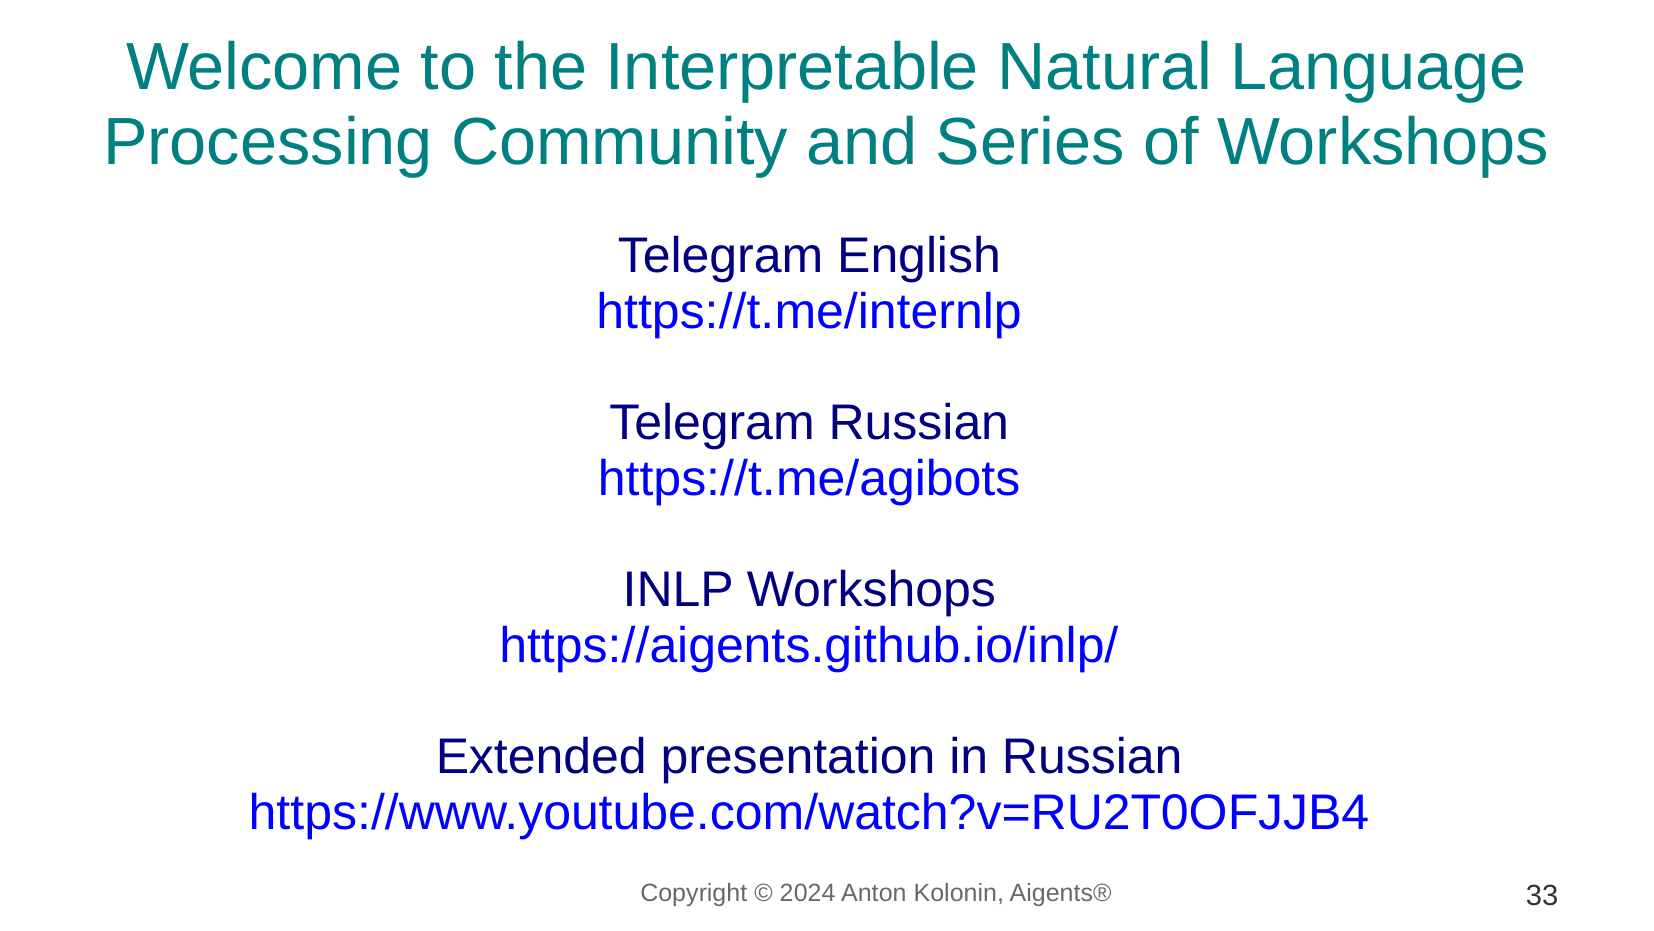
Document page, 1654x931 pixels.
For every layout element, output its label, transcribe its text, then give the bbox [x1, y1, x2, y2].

text_box Telegram English https://t.me/internlp Telegram Russian https://t.me/agibots INLP Workshops https://aigents.github.io/inlp/ Extended presentation in Russian https://www.youtube.com/watch?v=RU2T0OFJJB4 [133, 219, 1486, 848]
text_box Welcome to the Interpretable Natural Language Processing Community and Series of Workshops [0, 0, 1654, 208]
